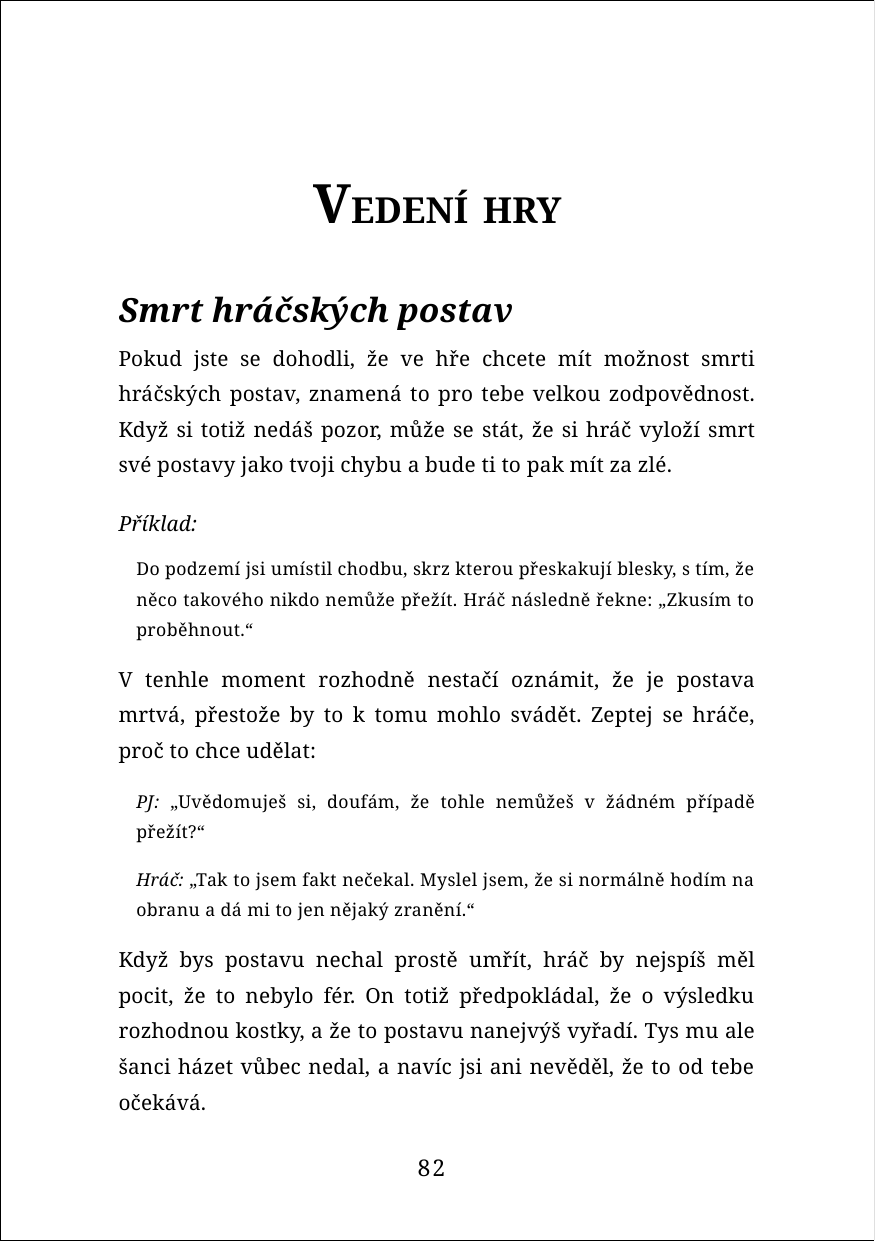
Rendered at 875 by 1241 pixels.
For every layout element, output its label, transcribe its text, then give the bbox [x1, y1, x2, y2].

text Pokud jste se dohodli, že ve hře chcete mít možnost smrti hráčských postav, znamená to pro tebe velkou zodpovědnost. Když si totiž nedáš pozor, může se stát, že si hráč vyloží smrt své postavy jako tvoji chybu a bude ti to pak mít za zlé. [118, 344, 756, 479]
text Příklad: [118, 509, 756, 538]
text PJ: „Uvědomuješ si, doufám, že tohle nemůžeš v žádném případě přežít?“ [136, 789, 756, 844]
subtitle Smrt hráčských postav [118, 287, 756, 332]
text V tenhle moment rozhodně nestačí oznámit, že je postava mrtvá, přestože by to k tomu mohlo svádět. Zeptej se hráče, proč to chce udělat: [118, 665, 756, 764]
subtitle Vedení hry [118, 166, 756, 239]
text Do podzemí jsi umístil chodbu, skrz kterou přeskakují blesky, s tím, že něco takového nikdo nemůže přežít. Hráč následně řekne: „Zkusím to proběhnout.“ [136, 557, 756, 641]
text Hráč: „Tak to jsem fakt nečekal. Myslel jsem, že si normálně hodím na obranu a dá mi to jen nějaký zranění.“ [136, 867, 756, 922]
text Když bys postavu nechal prostě umřít, hráč by nejspíš měl pocit, že to nebylo fér. On totiž předpokládal, že o výsledku rozhodnou kostky, a že to postavu nanejvýš vyřadí. Tys mu ale šanci házet vůbec nedal, a navíc jsi ani nevěděl, že to od tebe očekává. [118, 946, 756, 1116]
